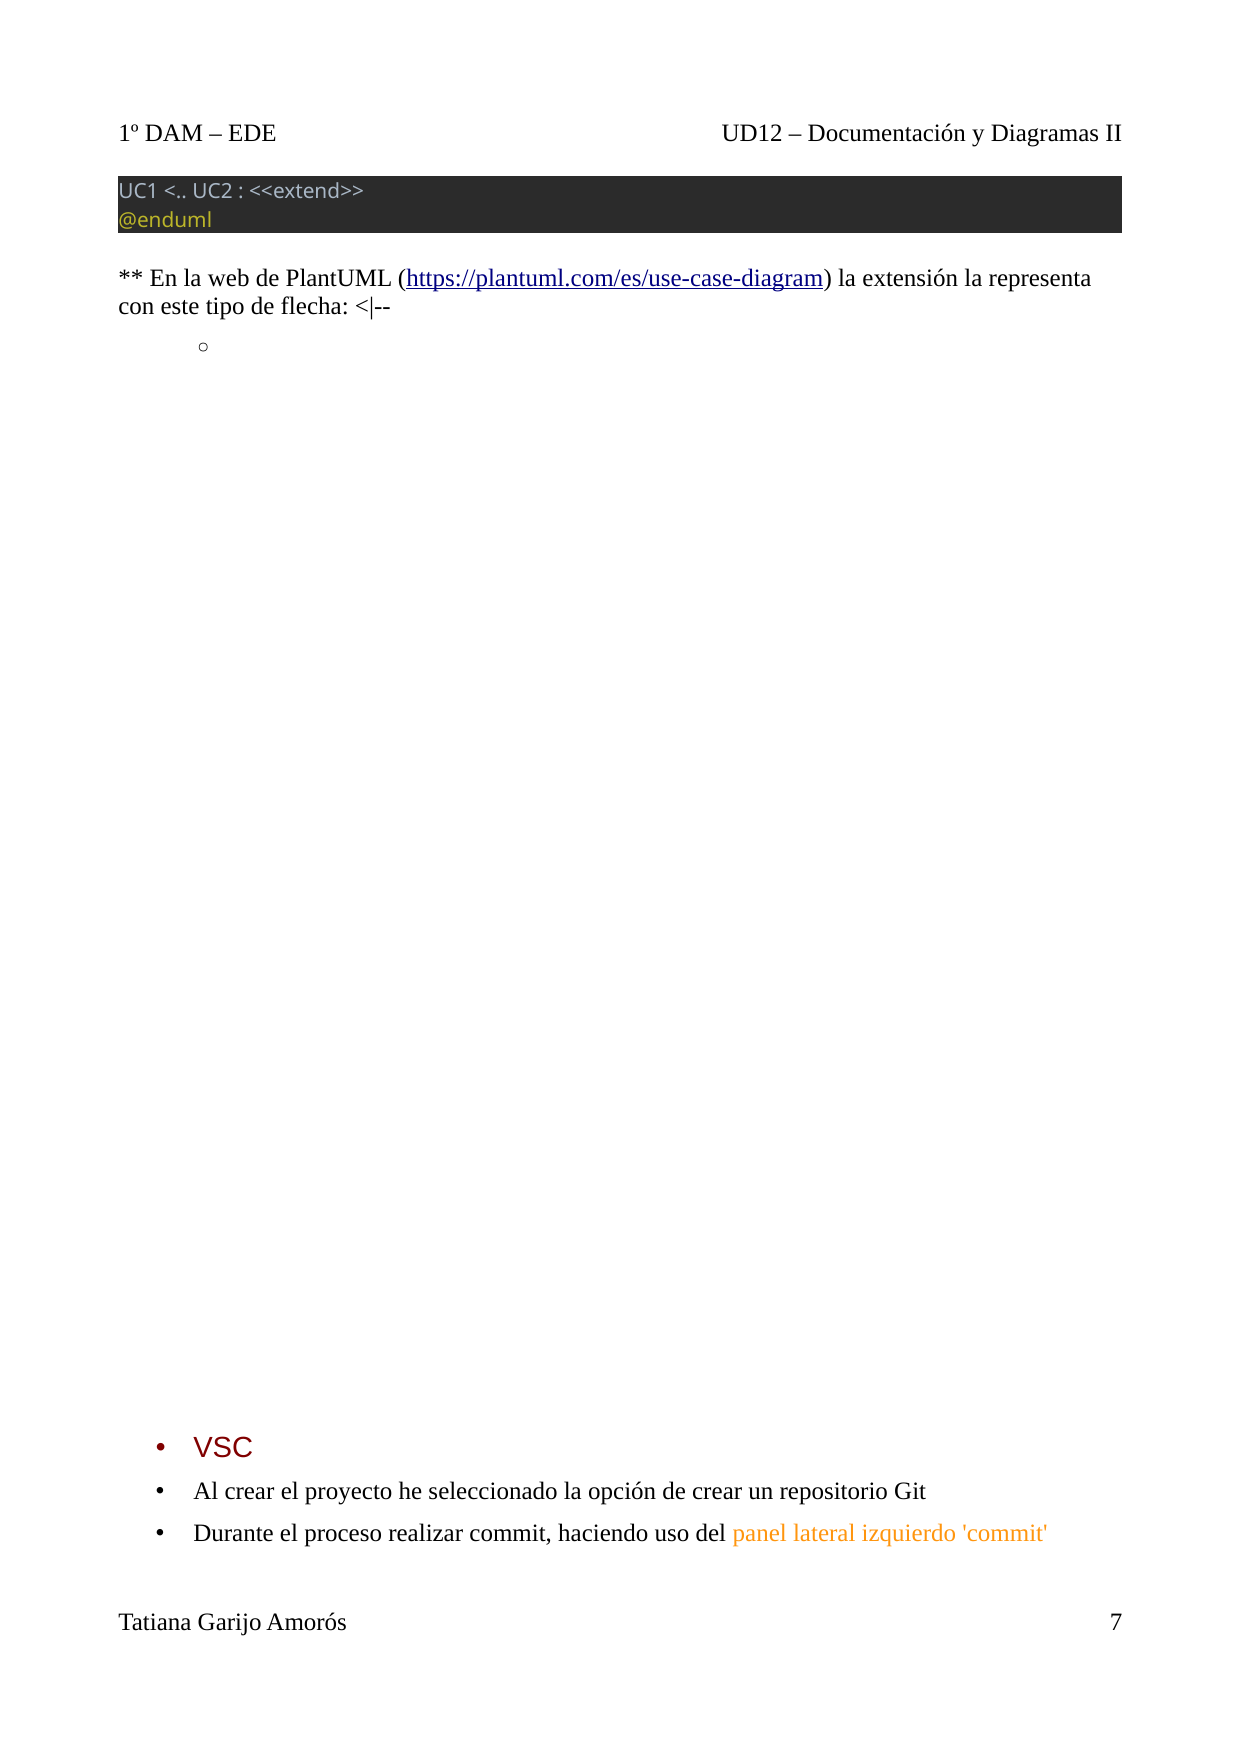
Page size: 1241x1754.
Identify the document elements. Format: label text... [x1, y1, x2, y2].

text @enduml [118, 205, 1122, 233]
text ** En la web de PlantUML (https://plantuml.com/es/use-case-diagram) la extensión la representa con este tipo de flecha: <|-- [118, 263, 1122, 320]
text UC1 <.. UC2 : <<extend>> [118, 176, 1122, 205]
list VSC [156, 1430, 1122, 1464]
list Al crear el proyecto he seleccionado la opción de crear un repositorio Git [156, 1476, 1122, 1505]
list Durante el proceso realizar commit, haciendo uso del panel lateral izquierdo 'commit' [156, 1518, 1122, 1546]
